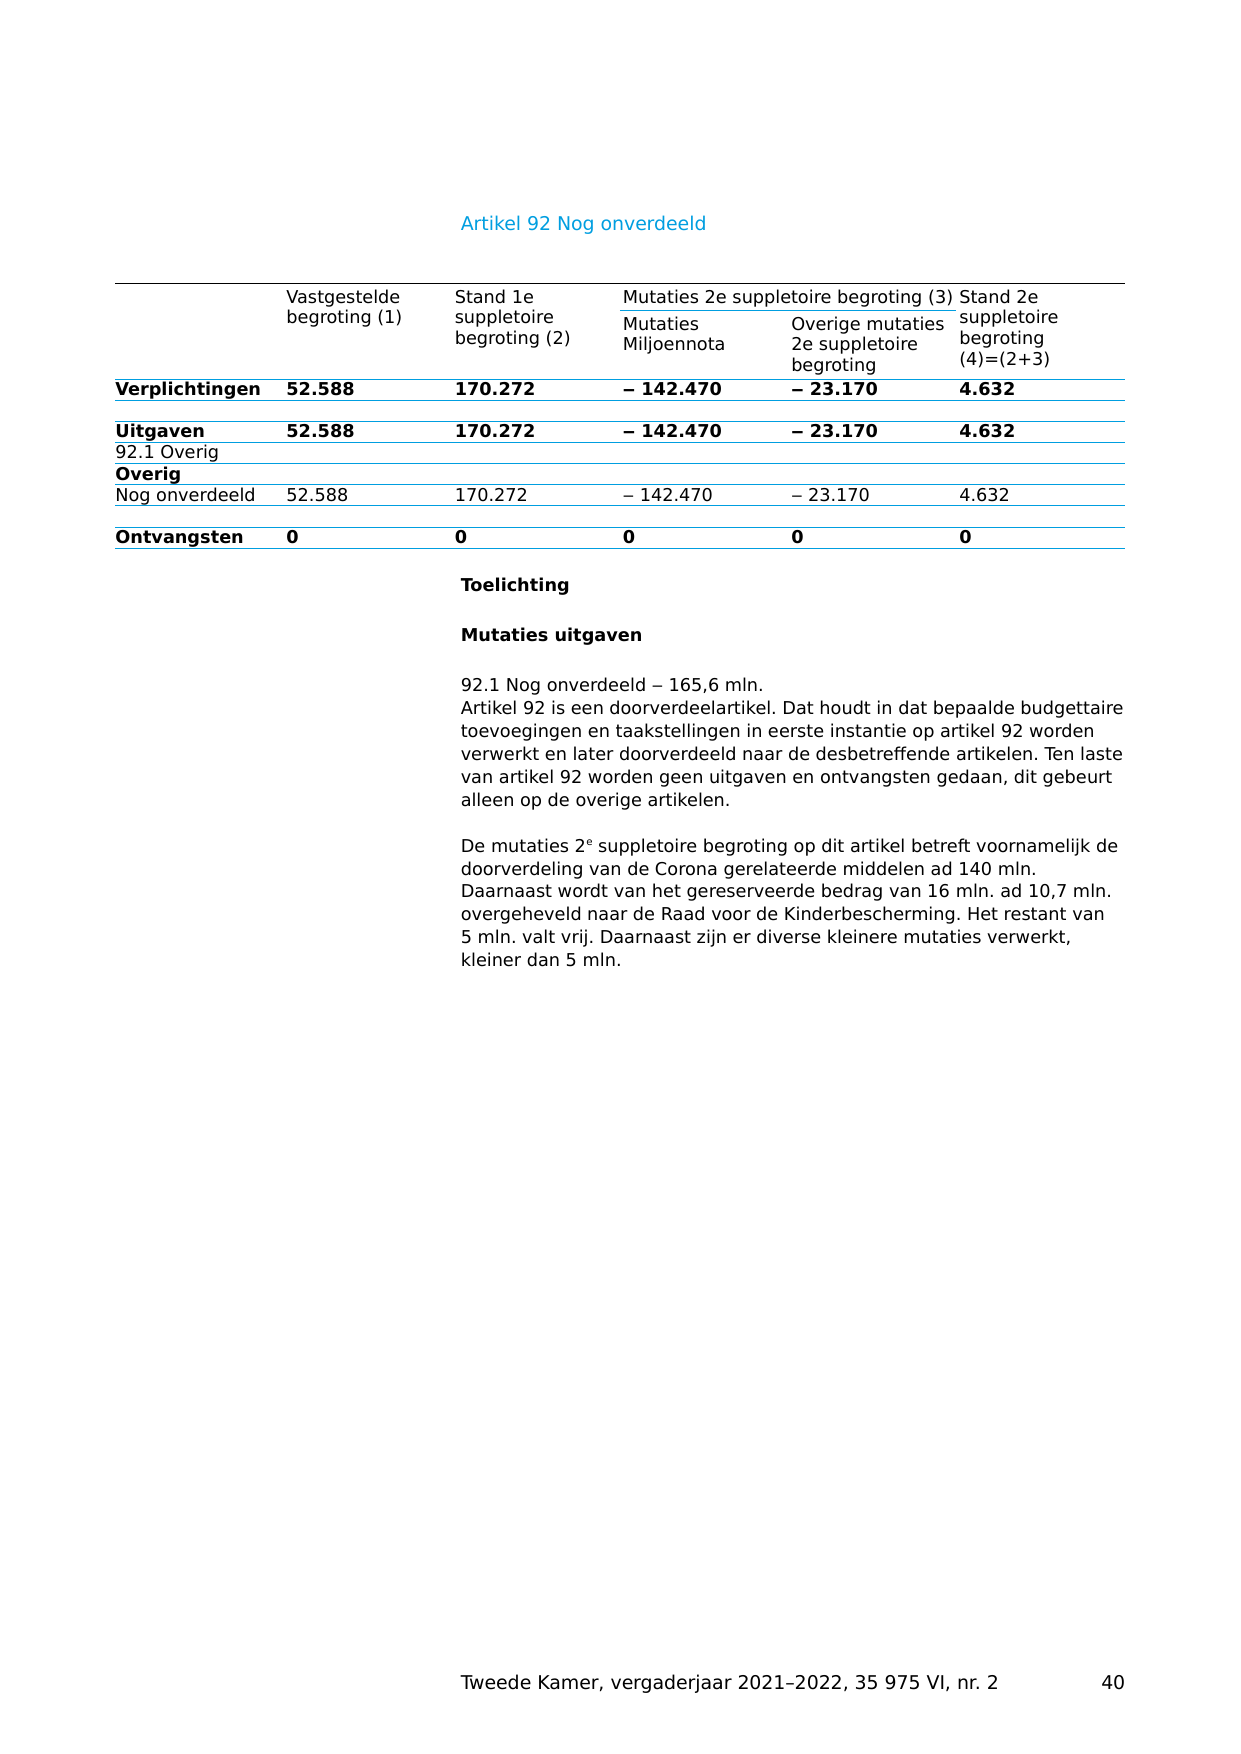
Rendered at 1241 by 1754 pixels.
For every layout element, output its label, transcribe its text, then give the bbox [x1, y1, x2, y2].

table_cell ‒ 142.470 [620, 485, 788, 505]
table_cell 4.632 [956, 485, 1125, 505]
table_cell Verplichtingen [115, 380, 283, 400]
table_cell [956, 506, 1125, 527]
table_cell 0 [283, 528, 452, 548]
table_cell [620, 401, 788, 421]
table_cell [956, 401, 1125, 421]
table_cell 0 [956, 528, 1125, 548]
table_cell [283, 401, 452, 421]
table_cell 0 [788, 528, 956, 548]
table_cell 52.588 [283, 422, 452, 442]
table_cell ‒ 142.470 [620, 422, 788, 442]
table_cell [788, 401, 956, 421]
table_cell Ontvangsten [115, 528, 283, 548]
table_cell [115, 401, 283, 421]
table_cell 170.272 [452, 380, 620, 400]
title Artikel 92 Nog onverdeeld [461, 213, 1125, 235]
table_cell [283, 506, 452, 527]
table_cell [452, 401, 620, 421]
table_cell Overige mutaties 2e suppletoire begroting [788, 311, 956, 378]
table_cell [452, 443, 620, 463]
table_cell Nog onverdeeld [115, 485, 283, 505]
table_cell [620, 506, 788, 527]
table_cell Vastgestelde begroting (1) [283, 284, 452, 378]
table_cell [788, 506, 956, 527]
table_cell ‒ 23.170 [788, 422, 956, 442]
table_cell [283, 443, 452, 463]
table_cell 170.272 [452, 422, 620, 442]
table_cell Uitgaven [115, 422, 283, 442]
text Toelichting [461, 573, 1125, 596]
table_cell [788, 464, 956, 484]
table_cell [620, 443, 788, 463]
text De mutaties 2e suppletoire begroting op dit artikel betreft voornamelijk de doorverdeling van de Corona gerelateerde middelen ad 140 mln. Daarnaast wordt van het gereserveerde bedrag van 16 mln. ad 10,7 mln. overgeheveld naar de Raad voor de Kinderbescherming. Het restant van 5 mln. valt vrij. Daarnaast zijn er diverse kleinere mutaties verwerkt, kleiner dan 5 mln. [461, 834, 1125, 971]
table_cell 4.632 [956, 380, 1125, 400]
table_cell Mutaties 2e suppletoire begroting (3) [620, 284, 956, 310]
table_cell ‒ 23.170 [788, 380, 956, 400]
table_header Tabel 11 Artikel 92 Nog onverdeeld (Bedragen x € 1.000) [115, 258, 1125, 283]
table_cell ‒ 142.470 [620, 380, 788, 400]
table_cell [788, 443, 956, 463]
table_cell 170.272 [452, 485, 620, 505]
table_cell 0 [452, 528, 620, 548]
table_cell [956, 464, 1125, 484]
table_cell Stand 2e suppletoire begroting (4)=(2+3) [956, 284, 1125, 378]
table_cell [283, 464, 452, 484]
table_cell [115, 284, 283, 378]
table_cell Stand 1e suppletoire begroting (2) [452, 284, 620, 378]
text Mutaties uitgaven [461, 623, 1125, 646]
table_cell 52.588 [283, 485, 452, 505]
table_cell 4.632 [956, 422, 1125, 442]
text 92.1 Nog onverdeeld ‒ 165,6 mln. Artikel 92 is een doorverdeelartikel. Dat houdt in dat bepaalde budgettaire toevoegingen en taakstellingen in eerste instantie op artikel 92 worden verwerkt en later doorverdeeld naar de desbetreffende artikelen. Ten laste van artikel 92 worden geen uitgaven en ontvangsten gedaan, dit gebeurt alleen op de overige artikelen. [461, 673, 1125, 811]
table_cell Overig [115, 464, 283, 484]
table_cell 92.1 Overig [115, 443, 283, 463]
table_cell [956, 443, 1125, 463]
table_cell 52.588 [283, 380, 452, 400]
table_cell [115, 506, 283, 527]
table_cell [620, 464, 788, 484]
table_cell 0 [620, 528, 788, 548]
table_cell Mutaties Miljoennota [620, 311, 788, 378]
table_cell [452, 464, 620, 484]
table_cell ‒ 23.170 [788, 485, 956, 505]
table_cell [452, 506, 620, 527]
